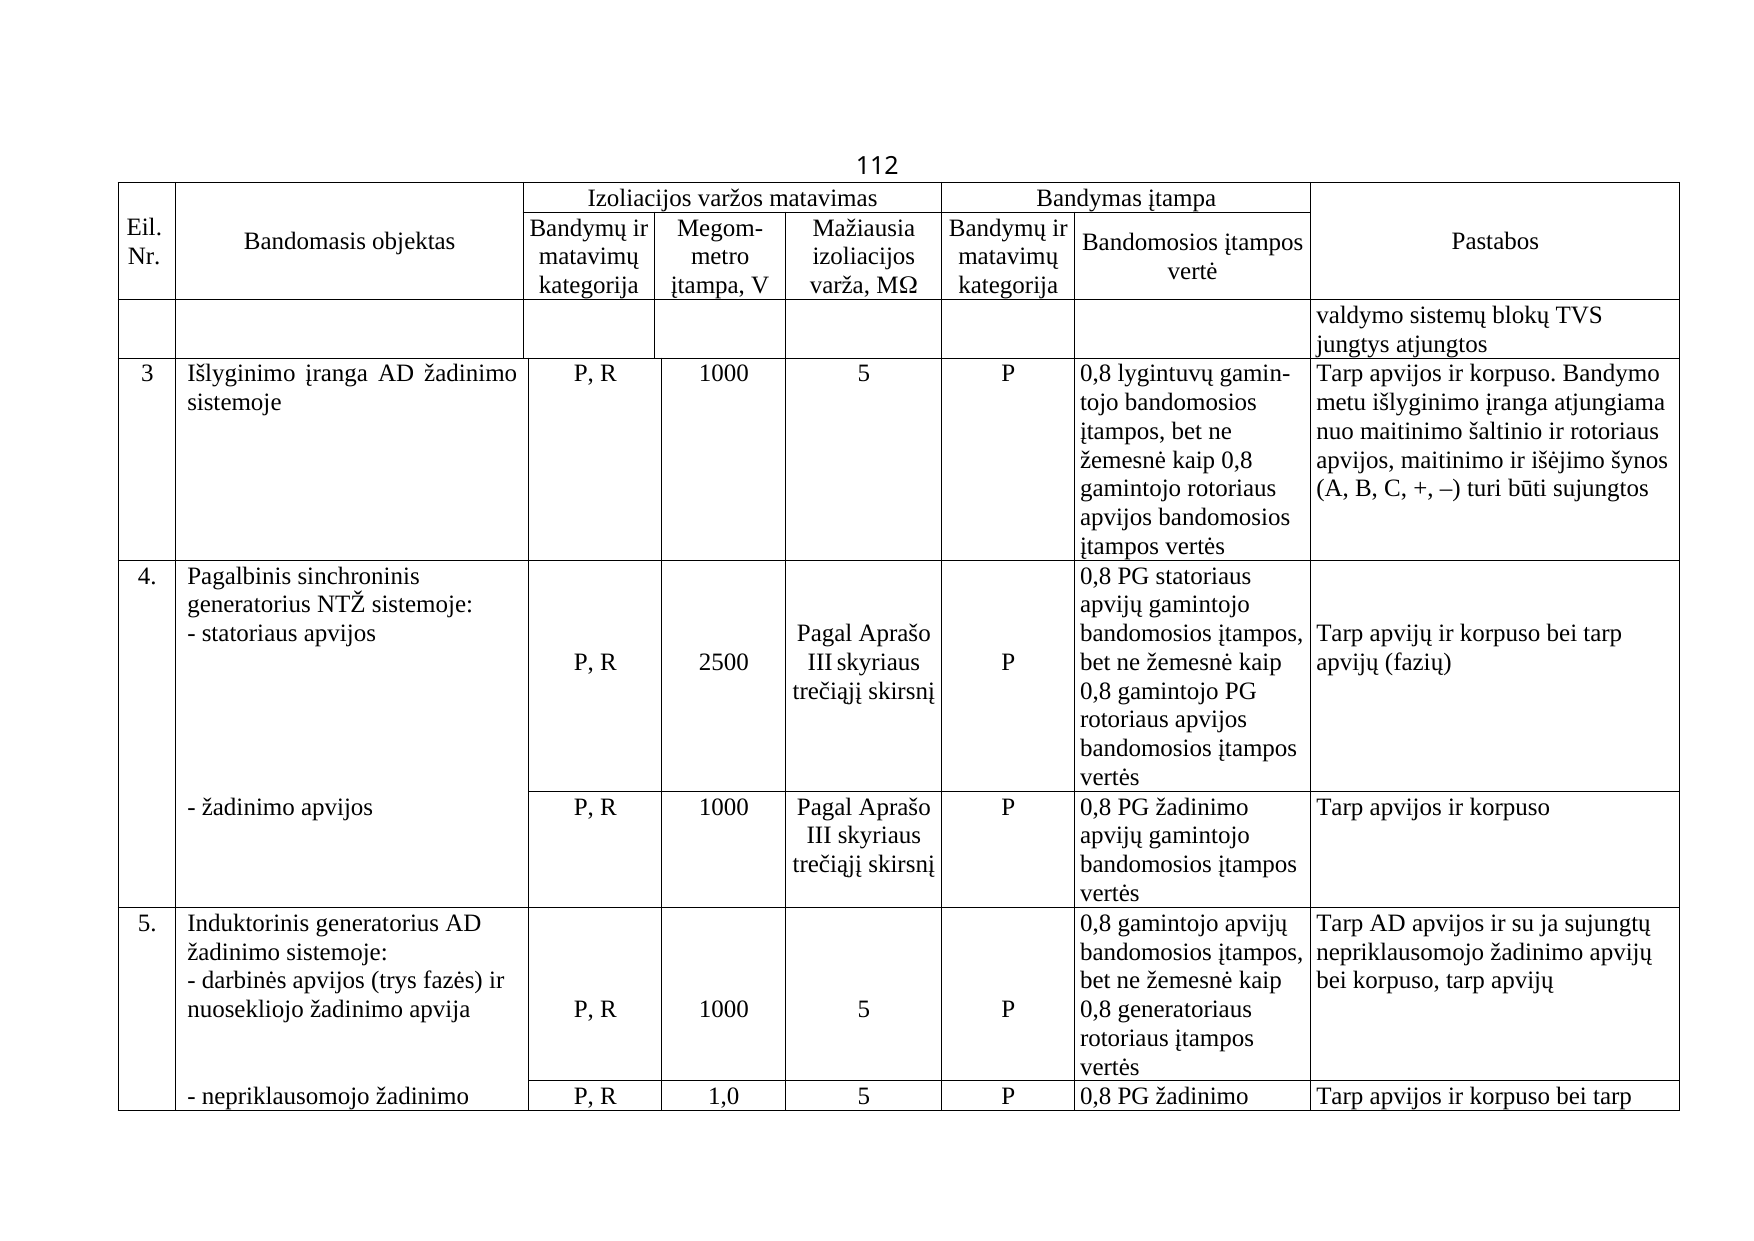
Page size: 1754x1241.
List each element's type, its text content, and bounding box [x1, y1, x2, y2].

table_cell 5 [786, 359, 941, 560]
table_cell 1,0 [662, 1081, 785, 1110]
table_cell P, R [529, 1081, 661, 1110]
table_cell 2500 [662, 561, 785, 791]
table_cell Tarp apvijos ir korpuso. Bandymo metu išlyginimo įranga atjungiama nuo maitinimo šaltinio ir rotoriaus apvijos, maitinimo ir išėjimo šynos (A, B, C, +, –) turi būti sujungtos [1311, 359, 1679, 560]
table_cell [524, 300, 654, 357]
table_cell Bandymų ir matavimų kategorija [524, 213, 654, 299]
table_cell [1075, 300, 1310, 357]
table_cell 0,8 PG žadinimo [1075, 1081, 1310, 1110]
table_cell [119, 300, 175, 357]
table_cell Bandomosios įtampos vertė [1075, 213, 1310, 299]
table_cell P, R [529, 908, 661, 1080]
table_cell 5. [119, 908, 175, 1080]
table_header Pastabos [1311, 183, 1679, 299]
table_cell Bandymų ir matavimų kategorija [942, 213, 1074, 299]
table_header Izoliacijos varžos matavimas [524, 183, 941, 212]
table_cell 3 [119, 359, 175, 560]
table_cell 1000 [662, 908, 785, 1080]
table_cell 1000 [662, 792, 785, 907]
table_cell Megom-metro įtampa, V [655, 213, 785, 299]
table_cell P, R [529, 561, 661, 791]
table_cell 0,8 PG statoriaus apvijų gamintojo bandomosios įtampos, bet ne žemesnė kaip 0,8 gamintojo PG rotoriaus apvijos bandomosios įtampos vertės [1075, 561, 1310, 791]
table_cell Pagalbinis sinchroninis generatorius NTŽ sistemoje: - statoriaus apvijos [176, 561, 528, 791]
table_cell P [942, 792, 1074, 907]
table_cell [786, 300, 941, 357]
table_cell - nepriklausomojo žadinimo [176, 1080, 528, 1110]
table_cell Pagal Aprašo III skyriaus trečiąjį skirsnį [786, 792, 941, 907]
table_header Bandomasis objektas [176, 183, 523, 299]
table_cell 0,8 gamintojo apvijų bandomosios įtampos, bet ne žemesnė kaip 0,8 generatoriaus rotoriaus įtampos vertės [1075, 908, 1310, 1080]
table_cell Mažiausia izoliacijos varža, M [786, 213, 941, 299]
table_cell [655, 300, 785, 357]
table_cell 5 [786, 908, 941, 1080]
table_cell P, R [529, 359, 661, 560]
table_cell 0,8 lygintuvų gamin-tojo bandomosios įtampos, bet ne žemesnė kaip 0,8 gamintojo rotoriaus apvijos bandomosios įtampos vertės [1075, 359, 1310, 560]
table_cell Pagal Aprašo III skyriaus trečiąjį skirsnį [786, 561, 941, 791]
table_header Bandymas įtampa [942, 183, 1310, 212]
table_header Eil. Nr. [119, 183, 175, 299]
table_cell 4. [119, 561, 175, 791]
table_cell 0,8 PG žadinimo apvijų gamintojo bandomosios įtampos vertės [1075, 792, 1310, 907]
table_cell [119, 791, 175, 907]
table_cell [942, 300, 1074, 357]
table_cell P, R [529, 792, 661, 907]
table_cell 5 [786, 1081, 941, 1110]
table_cell Tarp apvijos ir korpuso bei tarp [1311, 1081, 1679, 1110]
table_cell P [942, 1081, 1074, 1110]
table_cell P [942, 561, 1074, 791]
table_cell Tarp apvijų ir korpuso bei tarp apvijų (fazių) [1311, 561, 1679, 791]
table_cell P [942, 908, 1074, 1080]
table_cell [119, 1080, 175, 1110]
table_cell valdymo sistemų blokų TVS jungtys atjungtos [1311, 300, 1679, 357]
table_cell 1000 [662, 359, 785, 560]
table_cell P [942, 359, 1074, 560]
table_cell Tarp apvijos ir korpuso [1311, 792, 1679, 907]
table_cell Tarp AD apvijos ir su ja sujungtų nepriklausomojo žadinimo apvijų bei korpuso, tarp apvijų [1311, 908, 1679, 1080]
table_cell Induktorinis generatorius AD žadinimo sistemoje: - darbinės apvijos (trys fazės) ir nuosekliojo žadinimo apvija [176, 908, 528, 1080]
table_cell [176, 300, 523, 357]
table_cell Išlyginimo įranga AD žadinimo sistemoje [176, 359, 528, 560]
table_cell - žadinimo apvijos [176, 791, 528, 907]
